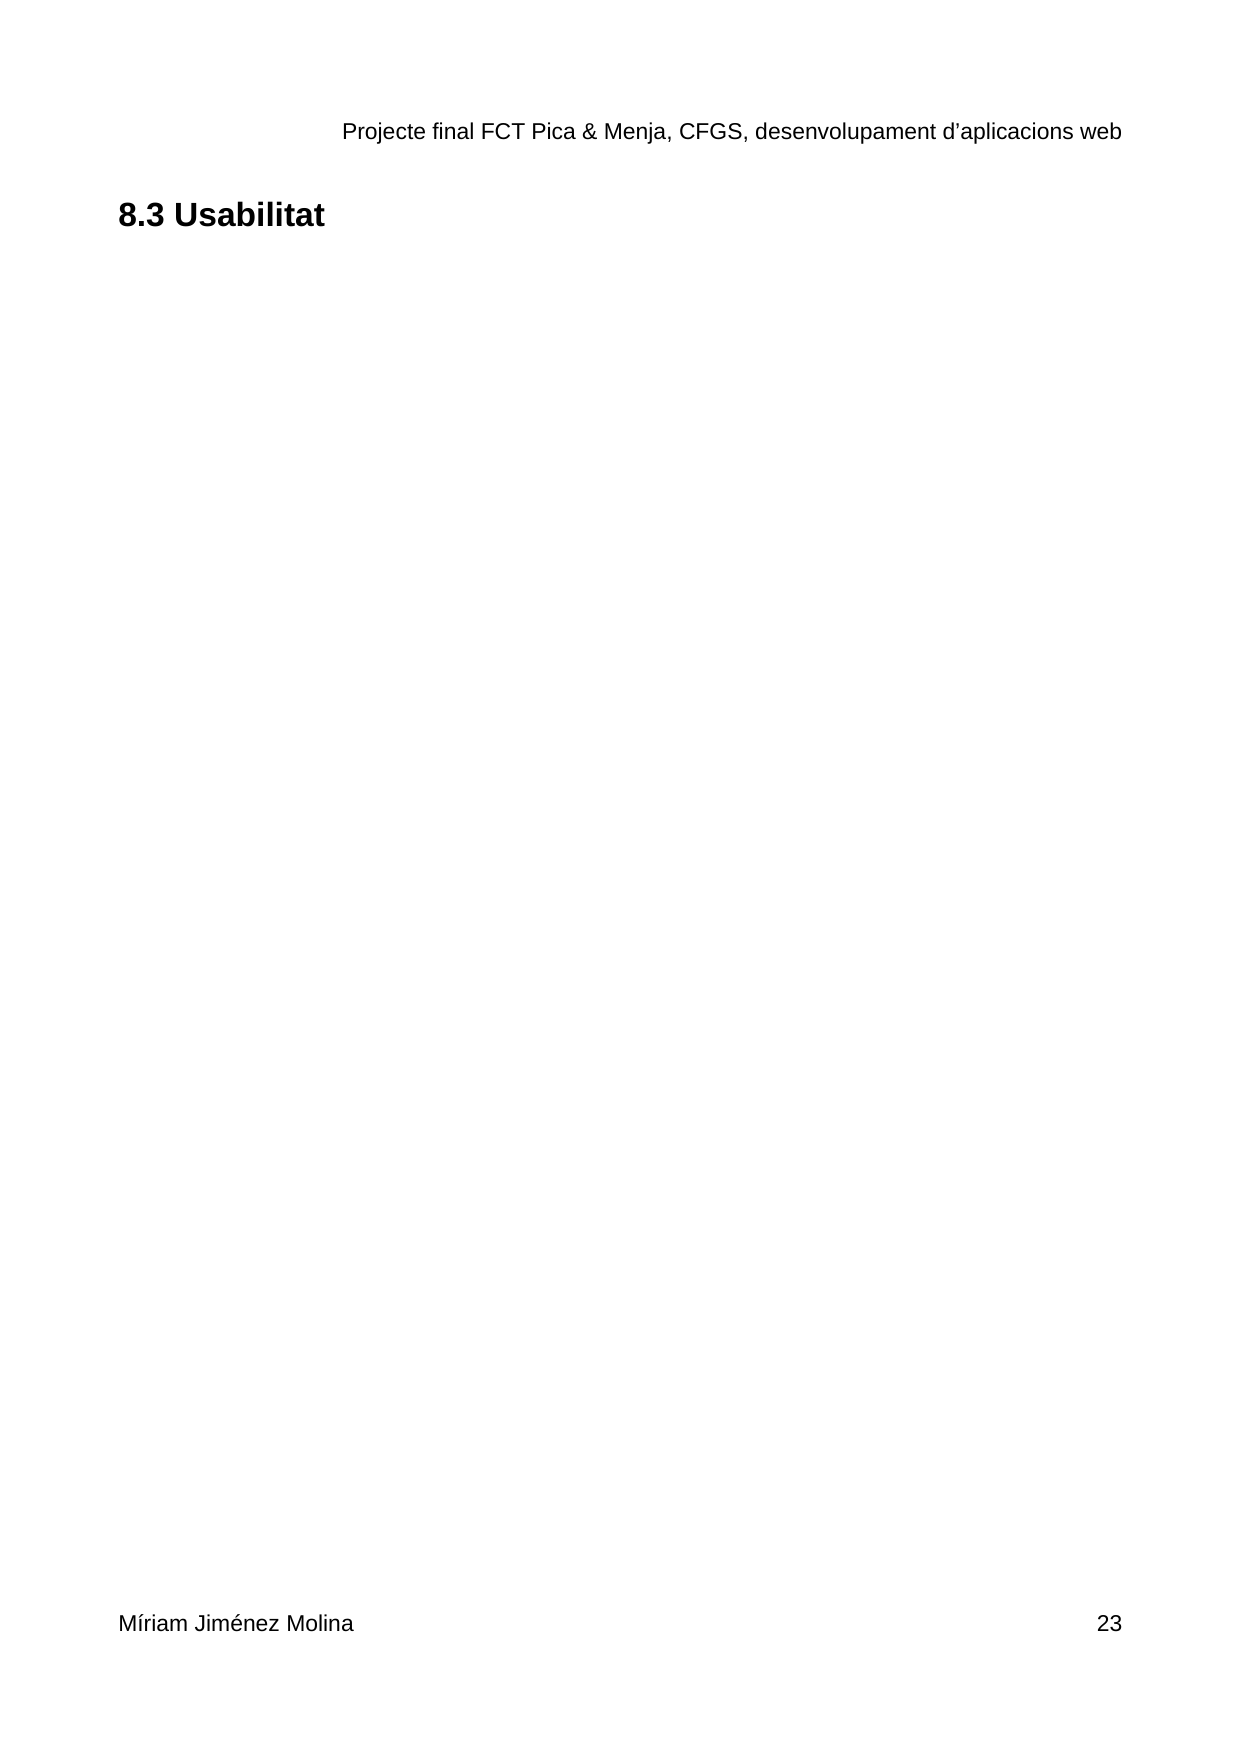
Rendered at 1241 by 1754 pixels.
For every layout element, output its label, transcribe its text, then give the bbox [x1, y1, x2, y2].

subtitle 8.3 Usabilitat [118, 195, 1122, 233]
